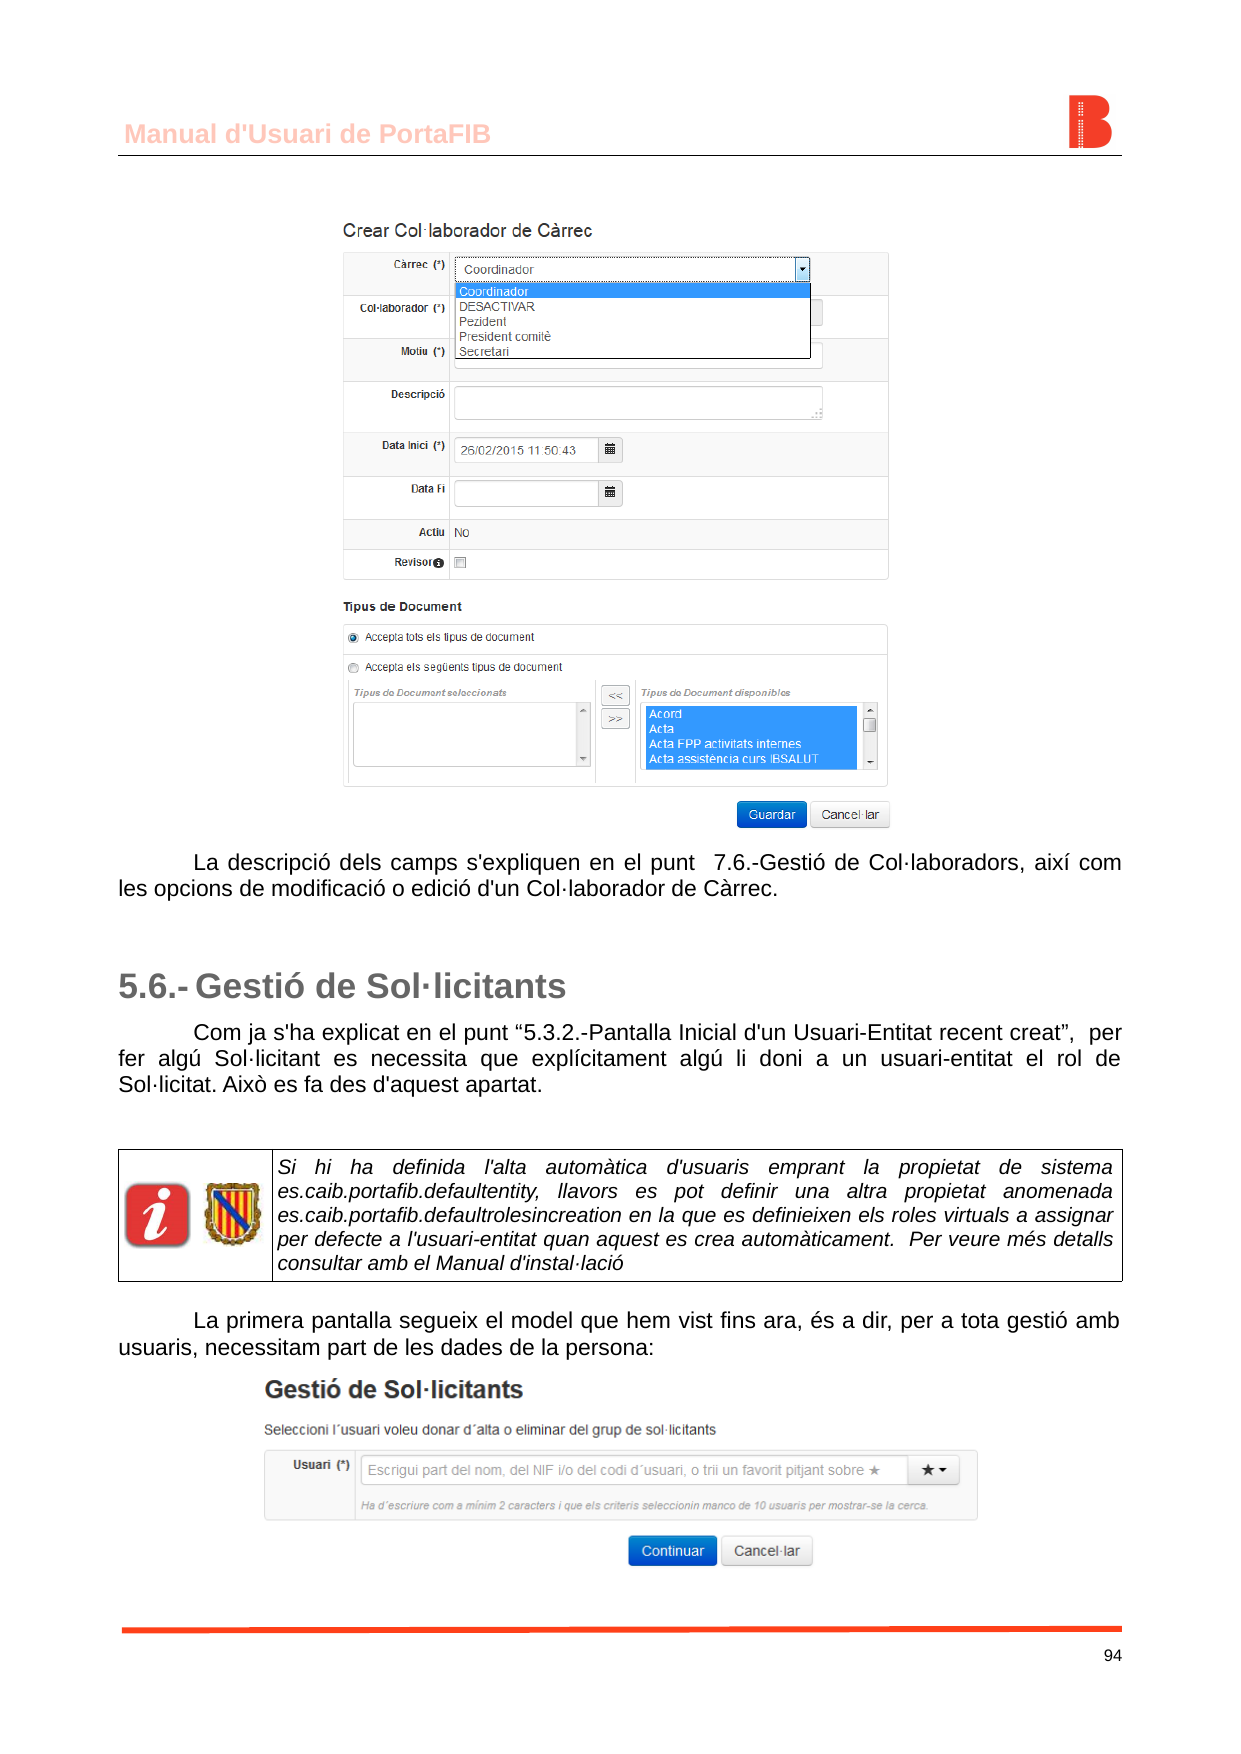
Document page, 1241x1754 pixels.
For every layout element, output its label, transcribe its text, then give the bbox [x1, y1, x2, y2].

text Com ja s'ha explicat en el punt “5.3.2.-Pantalla Inicial d'un Usuari-Entitat recent creat”, per fer algú Sol·licitant es necessita que explícitament algú li doni a un usuari-entitat el rol de Sol·licitat. Això es fa des d'aquest apartat. [118, 1018, 1122, 1097]
picture [201, 1183, 265, 1247]
picture [123, 1181, 192, 1249]
picture [1063, 94, 1117, 150]
text La descripció dels camps s'expliquen en el punt 7.6.-Gestió de Col·laboradors, així com les opcions de modificació o edició d'un Col·laborador de Càrrec. [118, 849, 1122, 901]
subtitle Gestió de Sol·licitants [118, 965, 1122, 1006]
table_header [119, 1150, 195, 1281]
table_header [195, 1150, 272, 1281]
text La primera pantalla segueix el model que hem vist fins ara, és a dir, per a tota gestió amb usuaris, necessitam part de les dades de la persona: [118, 1307, 1122, 1360]
picture [336, 215, 904, 837]
table_header Si hi ha definida l'alta automàtica d'usuaris emprant la propietat de sistema es.caib.portafib.defaultentity, llavors es pot definir una altra propietat anomenada es.caib.portafib.defaultrolesincreation en la que es definieixen els roles virtuals a assignar per defecte a l'usuari-entitat quan aquest es crea automàticament. Per veure més detalls consultar amb el Manual d'instal·lació [273, 1150, 1122, 1281]
picture [256, 1372, 984, 1575]
